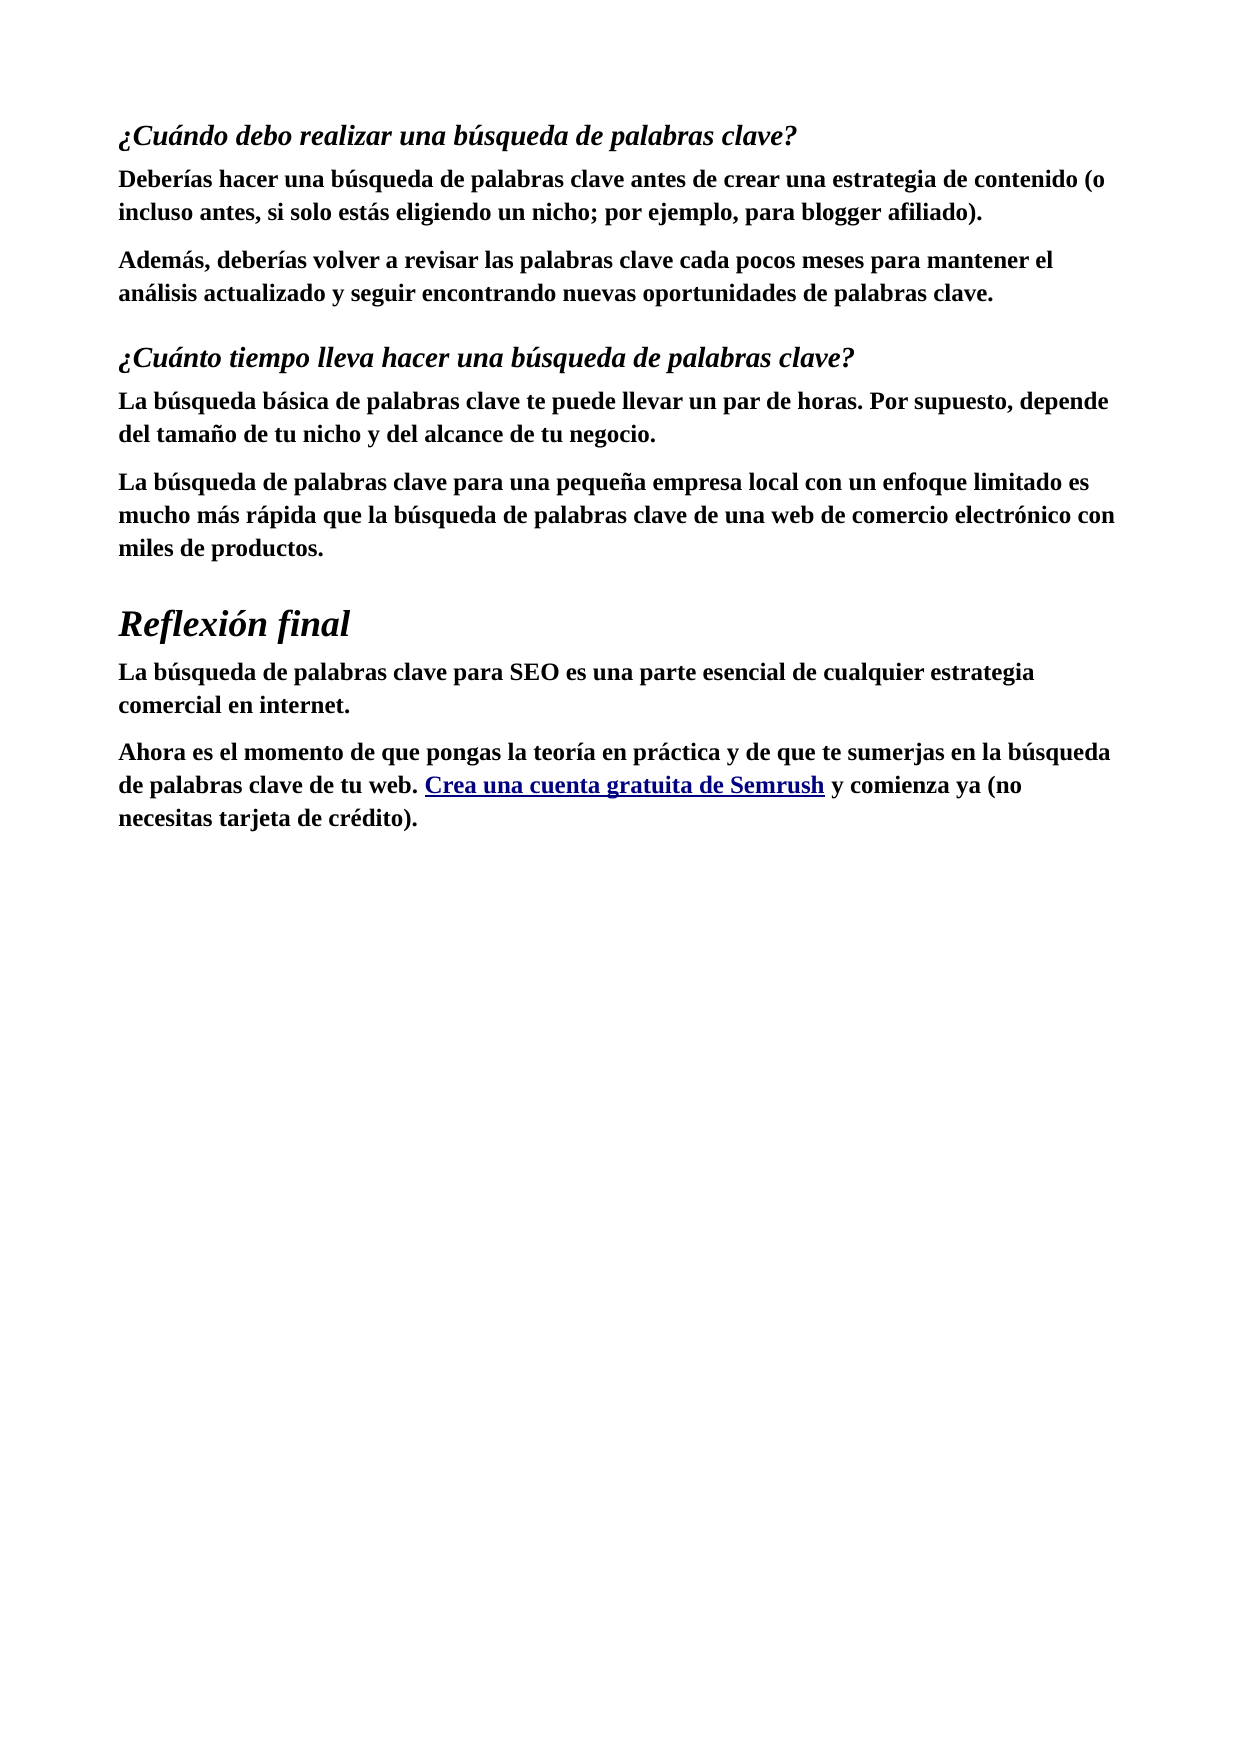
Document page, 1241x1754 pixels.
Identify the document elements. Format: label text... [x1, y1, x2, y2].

subtitle ¿Cuánto tiempo lleva hacer una búsqueda de palabras clave? [118, 340, 1122, 373]
text La búsqueda de palabras clave para una pequeña empresa local con un enfoque limitado es mucho más rápida que la búsqueda de palabras clave de una web de comercio electrónico con miles de productos. [118, 467, 1122, 561]
subtitle Reflexión final [118, 601, 1122, 644]
text Ahora es el momento de que pongas la teoría en práctica y de que te sumerjas en la búsqueda de palabras clave de tu web. Crea una cuenta gratuita de Semrush y comienza ya (no necesitas tarjeta de crédito). [118, 737, 1122, 832]
subtitle ¿Cuándo debo realizar una búsqueda de palabras clave? [118, 118, 1122, 152]
text La búsqueda de palabras clave para SEO es una parte esencial de cualquier estrategia comercial en internet. [118, 657, 1122, 718]
text Además, deberías volver a revisar las palabras clave cada pocos meses para mantener el análisis actualizado y seguir encontrando nuevas oportunidades de palabras clave. [118, 245, 1122, 307]
text La búsqueda básica de palabras clave te puede llevar un par de horas. Por supuesto, depende del tamaño de tu nicho y del alcance de tu negocio. [118, 386, 1122, 448]
text Deberías hacer una búsqueda de palabras clave antes de crear una estrategia de contenido (o incluso antes, si solo estás eligiendo un nicho; por ejemplo, para blogger afiliado). [118, 164, 1122, 226]
